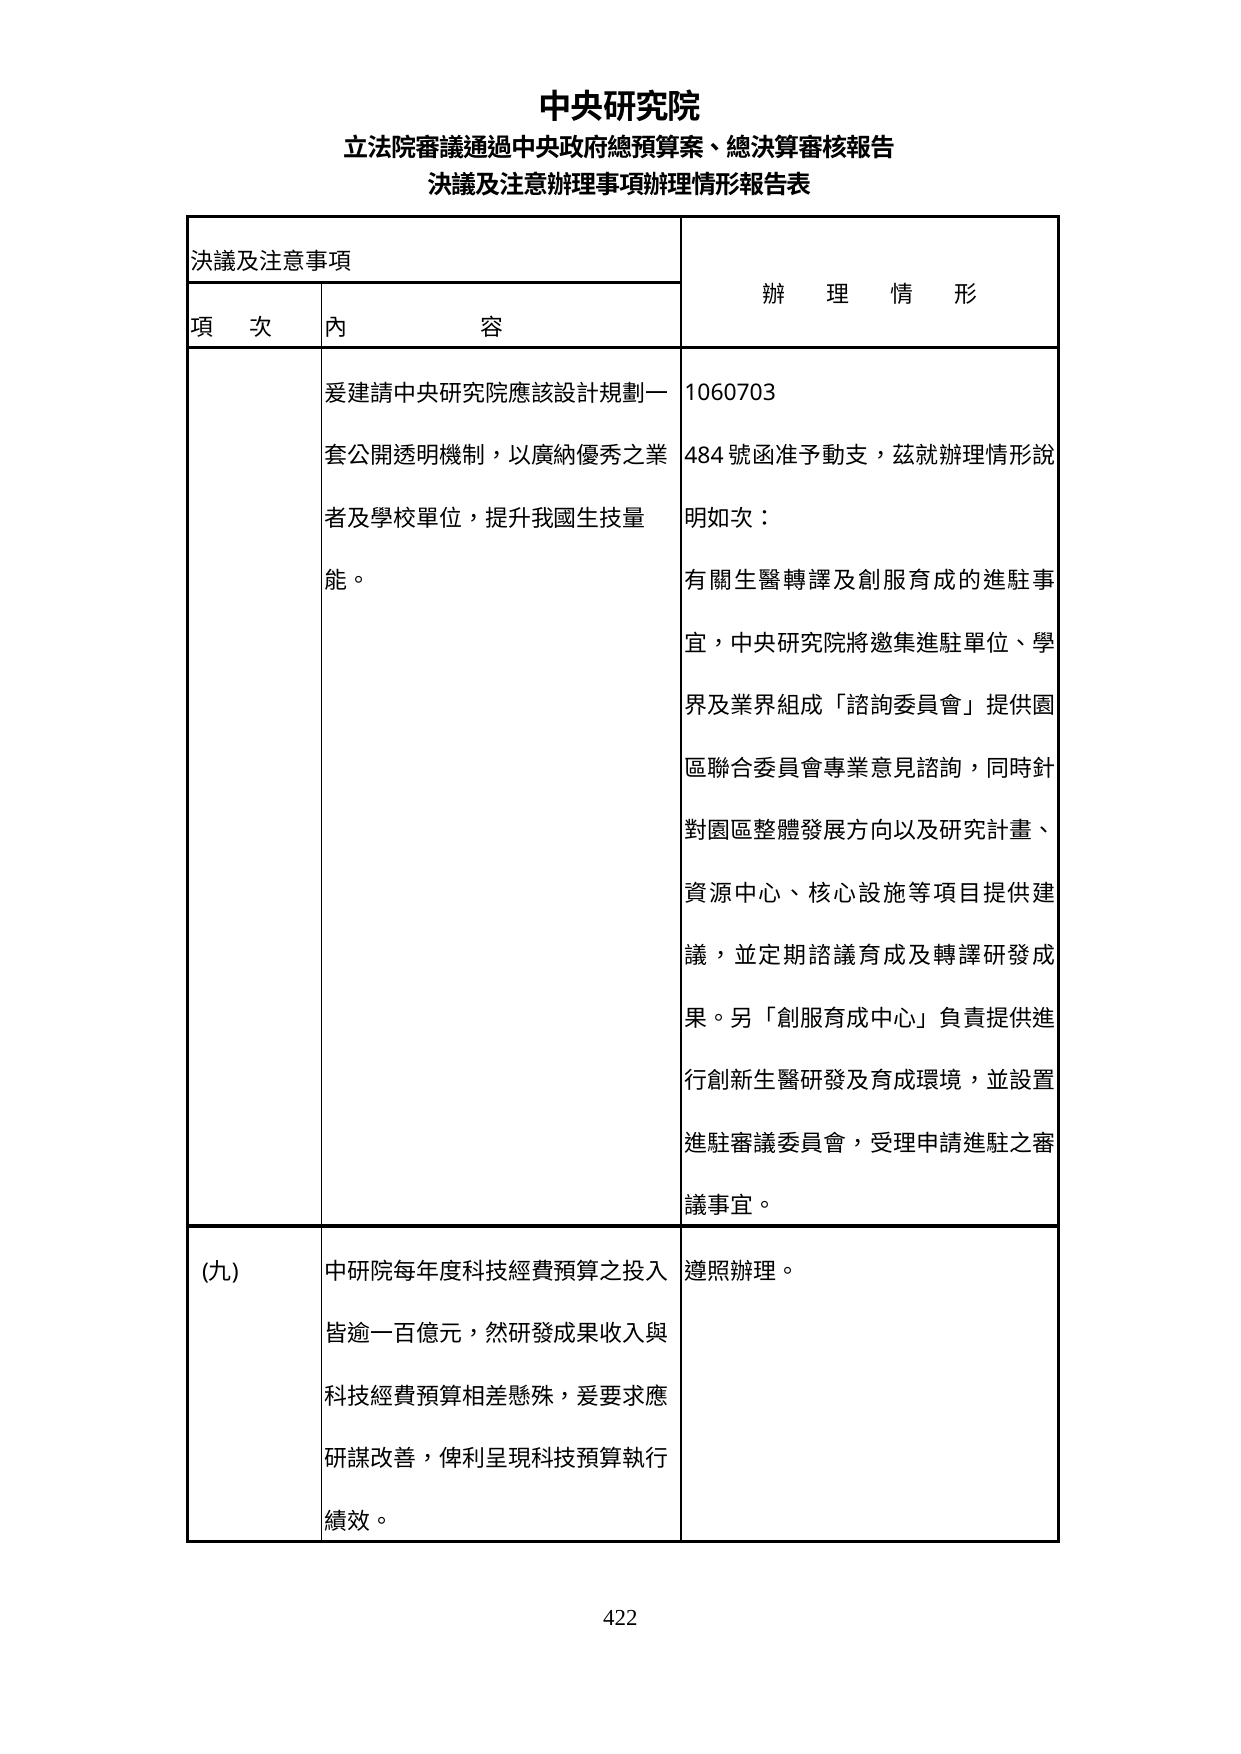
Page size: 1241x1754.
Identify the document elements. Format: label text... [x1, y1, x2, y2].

table_header 決議及注意事項 [189, 218, 680, 281]
table_cell 內 容 [322, 284, 680, 346]
table_cell (九) [189, 1228, 321, 1540]
table_cell [189, 349, 321, 1224]
table_cell 1060703 484號函准予動支，茲就辦理情形說明如次： 有關生醫轉譯及創服育成的進駐事宜，中央研究院將邀集進駐單位、學界及業界組成「諮詢委員會」提供園區聯合委員會專業意見諮詢，同時針對園區整體發展方向以及研究計畫、資源中心、核心設施等項目提供建議，並定期諮議育成及轉譯研發成果。另「創服育成中心」負責提供進行創新生醫研發及育成環境，並設置進駐審議委員會，受理申請進駐之審議事宜。 [682, 349, 1057, 1224]
table_cell 項 次 [189, 284, 321, 346]
table_cell 爰建請中央研究院應該設計規劃一套公開透明機制，以廣納優秀之業者及學校單位，提升我國生技量能。 [322, 349, 680, 1224]
table_cell 中研院每年度科技經費預算之投入皆逾一百億元，然研發成果收入與科技經費預算相差懸殊，爰要求應研謀改善，俾利呈現科技預算執行績效。 [322, 1228, 680, 1540]
table_cell 遵照辦理。 [682, 1228, 1057, 1540]
table_header 辦 理 情 形 [682, 218, 1057, 346]
